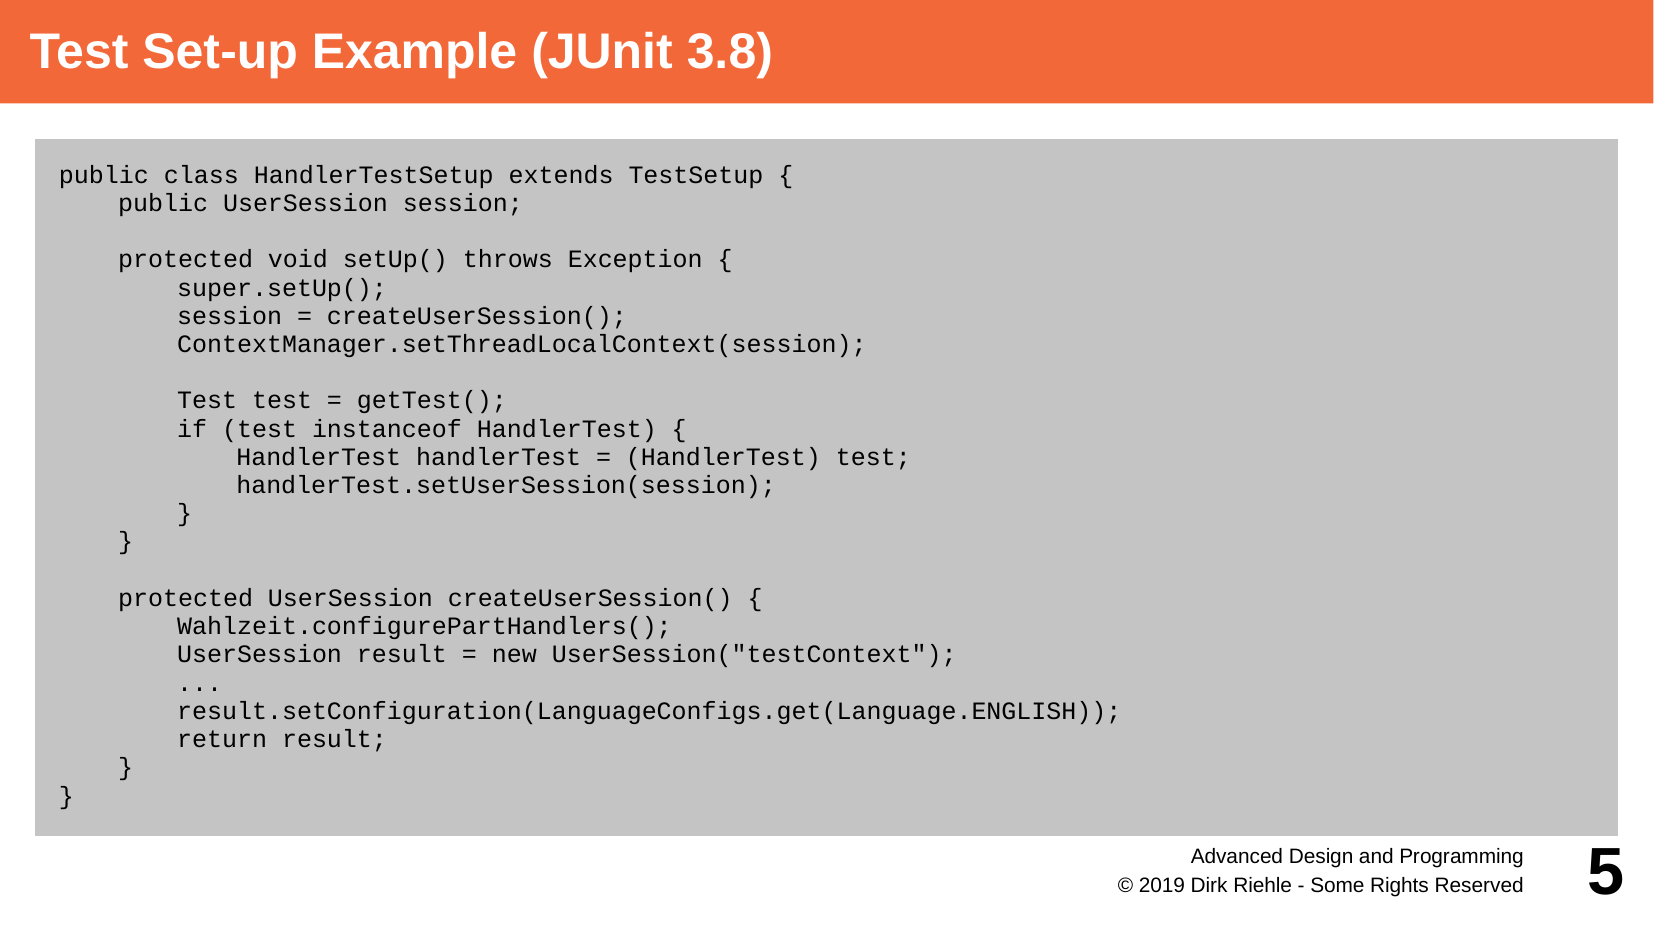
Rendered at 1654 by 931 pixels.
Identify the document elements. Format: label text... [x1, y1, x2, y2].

title Test Set-up Example (JUnit 3.8) [0, 0, 1654, 104]
text_box public class HandlerTestSetup extends TestSetup { public UserSession session; protected void setUp() throws Exception { super.setUp(); session = createUserSession(); ContextManager.setThreadLocalContext(session); Test test = getTest(); if (test instanceof HandlerTest) { HandlerTest handlerTest = (HandlerTest) test; handlerTest.setUserSession(session); } } protected UserSession createUserSession() { Wahlzeit.configurePartHandlers(); UserSession result = new UserSession("testContext"); ... result.setConfiguration(LanguageConfigs.get(Language.ENGLISH)); return result; } } [29, 132, 1625, 842]
